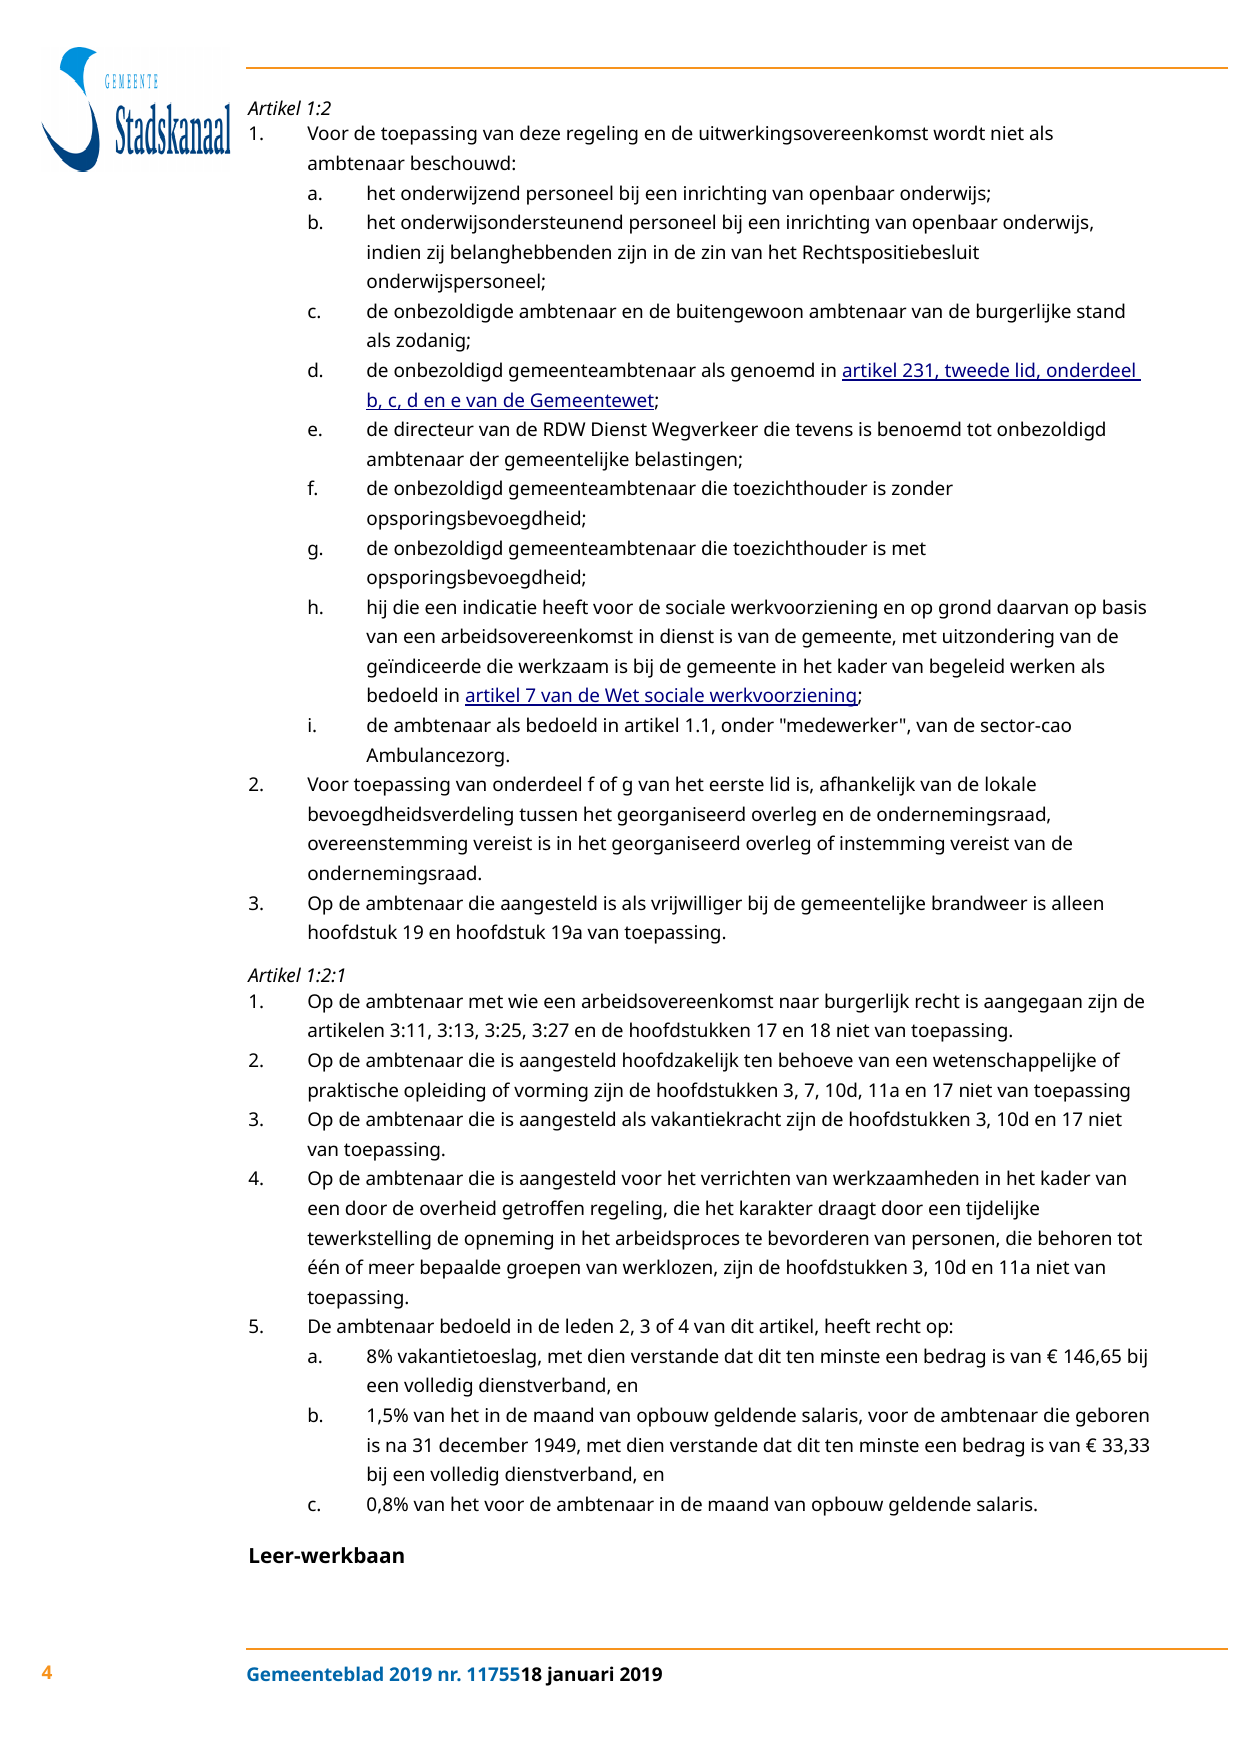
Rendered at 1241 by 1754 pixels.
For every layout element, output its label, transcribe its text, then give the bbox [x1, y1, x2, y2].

list 1,5% van het in de maand van opbouw geldende salaris, voor de ambtenaar die geboren is na 31 december 1949, met dien verstande dat dit ten minste een bedrag is van € 33,33 bij een volledig dienstverband, en [307, 1402, 1152, 1487]
list De ambtenaar bedoeld in de leden 2, 3 of 4 van dit artikel, heeft recht op: [248, 1313, 1152, 1339]
list hij die een indicatie heeft voor de sociale werkvoorziening en op grond daarvan op basis van een arbeidsovereenkomst in dienst is van de gemeente, met uitzondering van de geïndiceerde die werkzaam is bij de gemeente in het kader van begeleid werken als bedoeld in artikel 7 van de Wet sociale werkvoorziening; [307, 594, 1152, 708]
list Voor toepassing van onderdeel f of g van het eerste lid is, afhankelijk van de lokale bevoegdheidsverdeling tussen het georganiseerd overleg en de ondernemingsraad, overeenstemming vereist is in het georganiseerd overleg of instemming vereist van de ondernemingsraad. [248, 771, 1152, 886]
text Artikel 1:2 [248, 95, 1152, 121]
text Leer-werkbaan [248, 1541, 1152, 1570]
list de ambtenaar als bedoeld in artikel 1.1, onder "medewerker", van de sector-cao Ambulancezorg. [307, 712, 1152, 767]
list de onbezoldigd gemeenteambtenaar als genoemd in artikel 231, tweede lid, onderdeel b, c, d en e van de Gemeentewet; [307, 357, 1152, 412]
list Op de ambtenaar die is aangesteld voor het verrichten van werkzaamheden in het kader van een door de overheid getroffen regeling, die het karakter draagt door een tijdelijke tewerkstelling de opneming in het arbeidsproces te bevorderen van personen, die behoren tot één of meer bepaalde groepen van werklozen, zijn de hoofdstukken 3, 10d en 11a niet van toepassing. [248, 1166, 1152, 1310]
list 0,8% van het voor de ambtenaar in de maand van opbouw geldende salaris. [307, 1491, 1152, 1517]
list de directeur van de RDW Dienst Wegverkeer die tevens is benoemd tot onbezoldigd ambtenaar der gemeentelijke belastingen; [307, 416, 1152, 472]
list het onderwijsondersteunend personeel bij een inrichting van openbaar onderwijs, indien zij belanghebbenden zijn in de zin van het Rechtspositiebesluit onderwijspersoneel; [307, 209, 1152, 294]
list Voor de toepassing van deze regeling en de uitwerkingsovereenkomst wordt niet als ambtenaar beschouwd: [248, 121, 1152, 176]
list de onbezoldigd gemeenteambtenaar die toezichthouder is zonder opsporingsbevoegdheid; [307, 476, 1152, 531]
list het onderwijzend personeel bij een inrichting van openbaar onderwijs; [307, 180, 1152, 205]
list 8% vakantietoeslag, met dien verstande dat dit ten minste een bedrag is van € 146,65 bij een volledig dienstverband, en [307, 1343, 1152, 1398]
list Op de ambtenaar die aangesteld is als vrijwilliger bij de gemeentelijke brandweer is alleen hoofdstuk 19 en hoofdstuk 19a van toepassing. [248, 890, 1152, 945]
list Op de ambtenaar met wie een arbeidsovereenkomst naar burgerlijk recht is aangegaan zijn de artikelen 3:11, 3:13, 3:25, 3:27 en de hoofdstukken 17 en 18 niet van toepassing. [248, 988, 1152, 1043]
picture [41, 47, 231, 172]
list Op de ambtenaar die is aangesteld hoofdzakelijk ten behoeve van een wetenschappelijke of praktische opleiding of vorming zijn de hoofdstukken 3, 7, 10d, 11a en 17 niet van toepassing [248, 1047, 1152, 1103]
list Op de ambtenaar die is aangesteld als vakantiekracht zijn de hoofdstukken 3, 10d en 17 niet van toepassing. [248, 1106, 1152, 1162]
list de onbezoldigd gemeenteambtenaar die toezichthouder is met opsporingsbevoegdheid; [307, 535, 1152, 590]
list de onbezoldigde ambtenaar en de buitengewoon ambtenaar van de burgerlijke stand als zodanig; [307, 298, 1152, 353]
text Artikel 1:2:1 [248, 962, 1152, 988]
